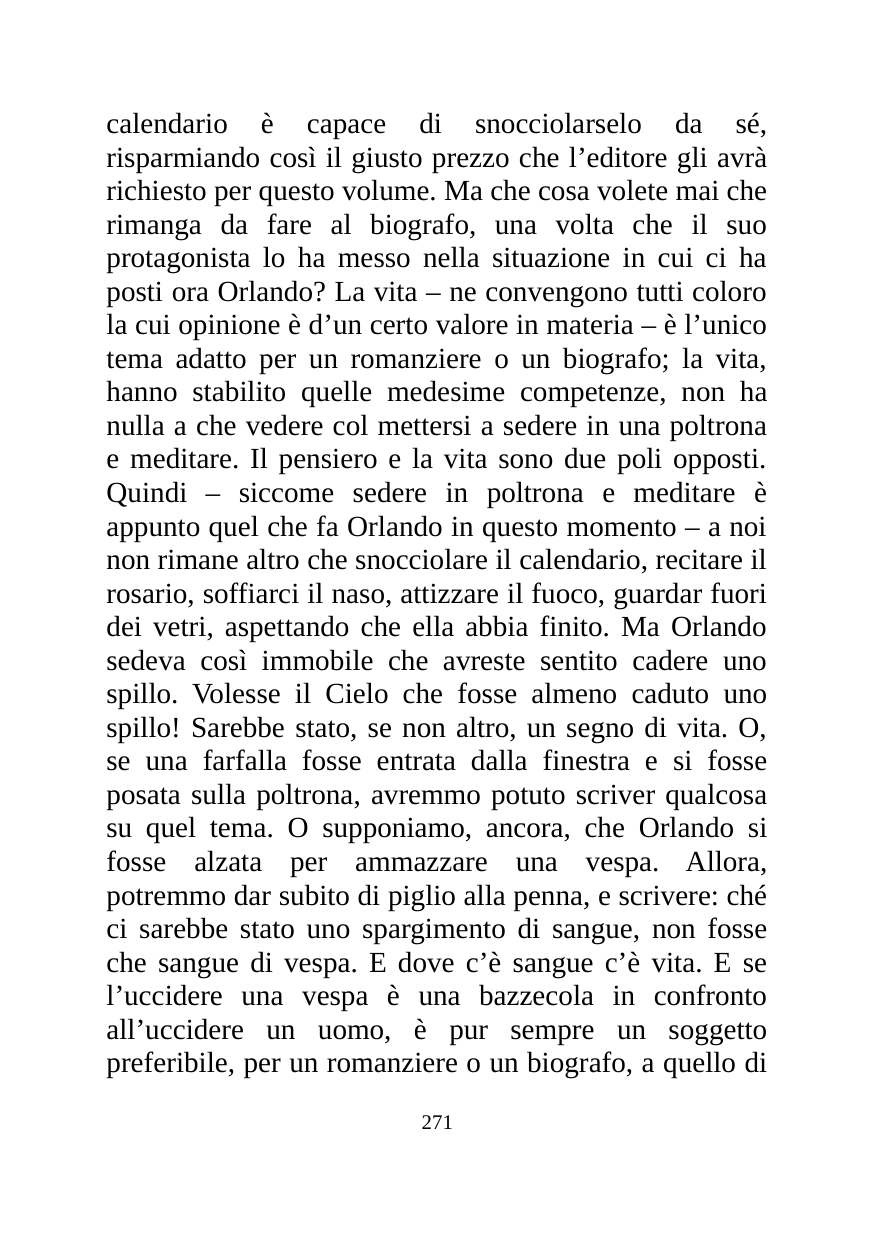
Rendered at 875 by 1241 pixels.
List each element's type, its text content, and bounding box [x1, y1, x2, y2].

text calendario è capace di snocciolarselo da sé, risparmiando così il giusto prezzo che l’editore gli avrà richiesto per questo volume. Ma che cosa volete mai che rimanga da fare al biografo, una volta che il suo protagonista lo ha messo nella situazione in cui ci ha posti ora Orlando? La vita – ne convengono tutti coloro la cui opinione è d’un certo valore in materia – è l’unico tema adatto per un romanziere o un biografo; la vita, hanno stabilito quelle medesime competenze, non ha nulla a che vedere col mettersi a sedere in una poltrona e meditare. Il pensiero e la vita sono due poli opposti. Quindi – siccome sedere in poltrona e meditare è appunto quel che fa Orlando in questo momento – a noi non rimane altro che snocciolare il calendario, recitare il rosario, soffiarci il naso, attizzare il fuoco, guardar fuori dei vetri, aspettando che ella abbia finito. Ma Orlando sedeva così immobile che avreste sentito cadere uno spillo. Volesse il Cielo che fosse almeno caduto uno spillo! Sarebbe stato, se non altro, un segno di vita. O, se una farfalla fosse entrata dalla finestra e si fosse posata sulla poltrona, avremmo potuto scriver qualcosa su quel tema. O supponiamo, ancora, che Orlando si fosse alzata per ammazzare una vespa. Allora, potremmo dar subito di piglio alla penna, e scrivere: ché ci sarebbe stato uno spargimento di sangue, non fosse che sangue di vespa. E dove c’è sangue c’è vita. E se l’uccidere una vespa è una bazzecola in confronto all’uccidere un uomo, è pur sempre un soggetto preferibile, per un romanziere o un biografo, a quello di [106, 106, 768, 1079]
